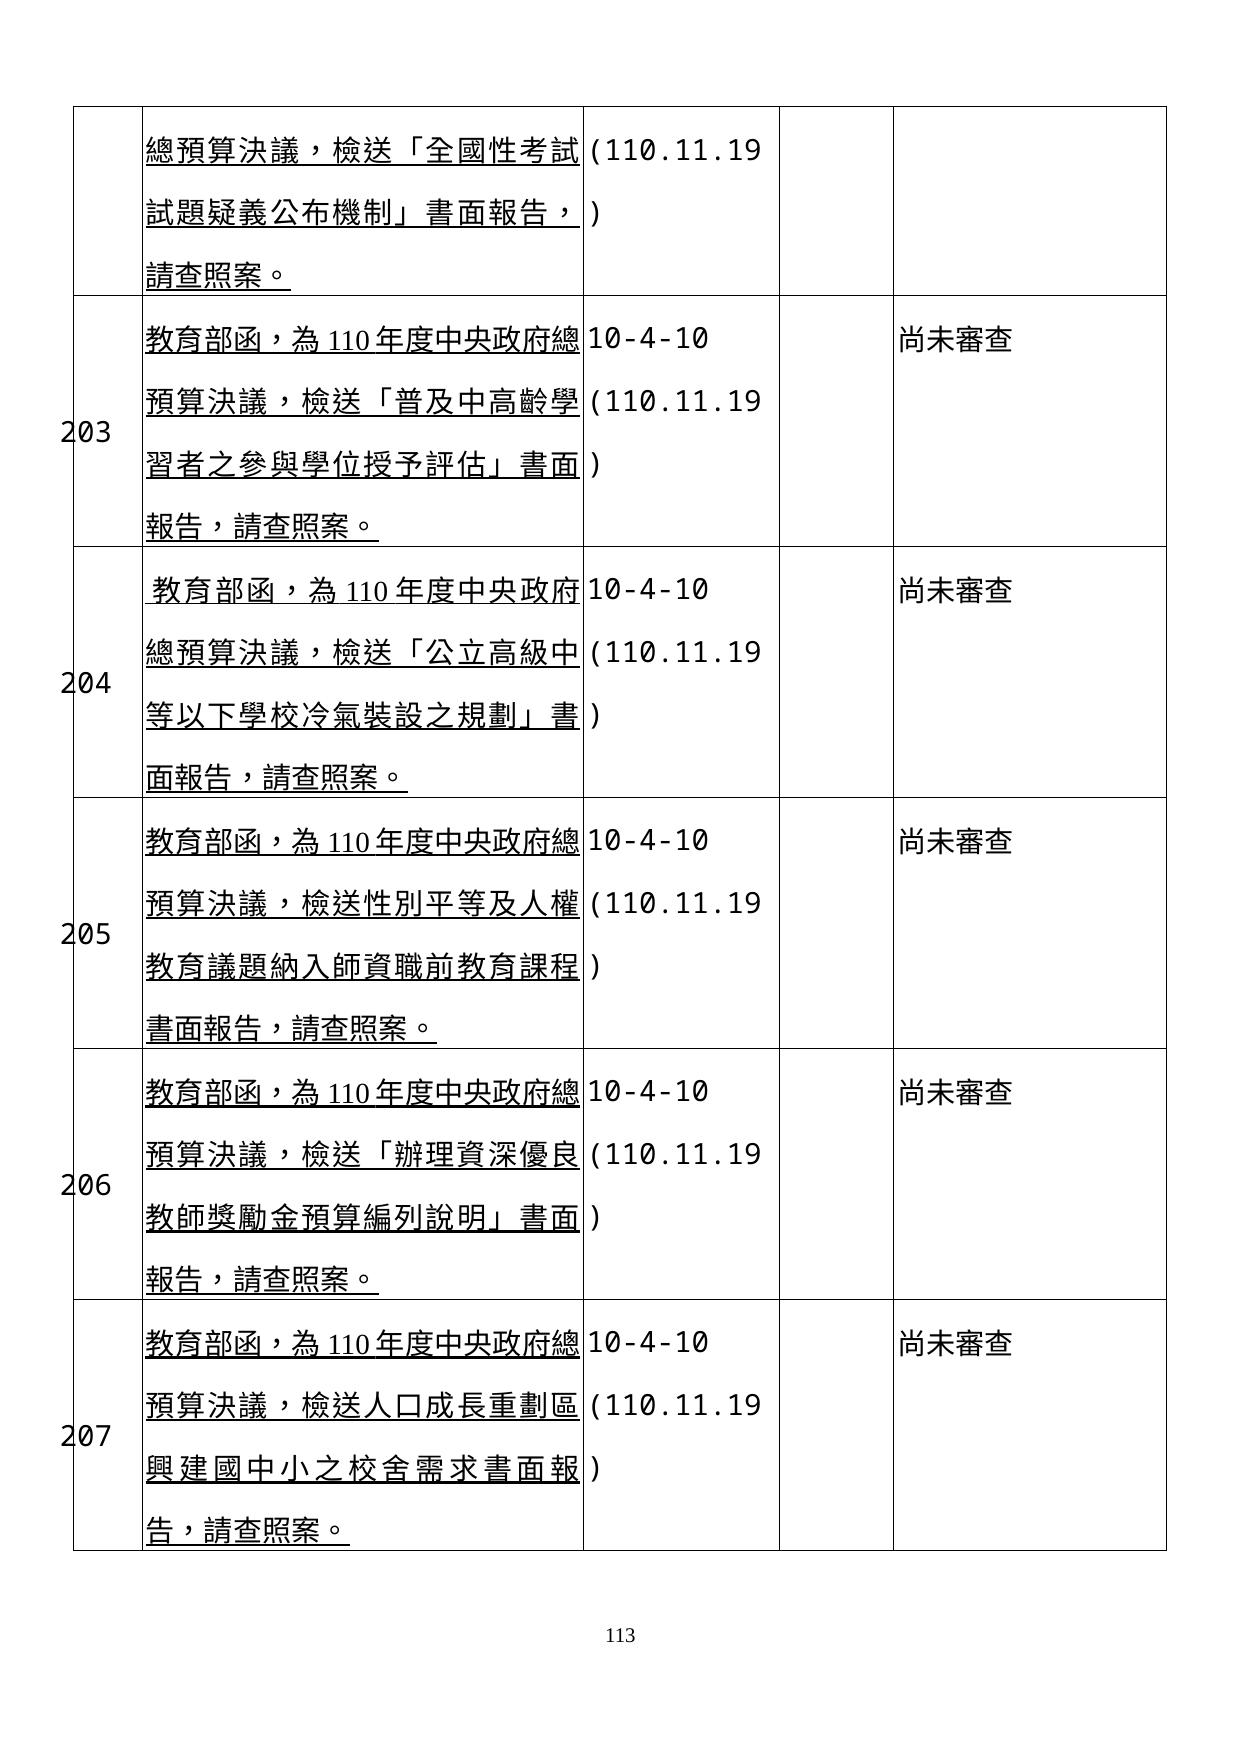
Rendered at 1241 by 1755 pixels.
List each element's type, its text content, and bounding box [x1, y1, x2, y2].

table_cell [780, 547, 893, 797]
table_cell [780, 798, 893, 1048]
table_cell 教育部函，為110年度中央政府總預算決議，檢送「普及中高齡學習者之參與學位授予評估」書面報告，請查照案。 [143, 296, 583, 546]
table_cell 總預算決議，檢送「全國性考試試題疑義公布機制」書面報告，請查照案。 [143, 107, 583, 294]
table_cell 尚未審查 [894, 798, 1166, 1048]
table_cell 教育部函，為110年度中央政府總預算決議，檢送「辦理資深優良教師獎勵金預算編列說明」書面報告，請查照案。 [143, 1049, 583, 1299]
table_cell [894, 107, 1166, 294]
table_cell [74, 798, 142, 1048]
table_cell 10-4-10 (110.11.19) [584, 547, 779, 797]
table_cell 尚未審查 [894, 296, 1166, 546]
table_cell [780, 1300, 893, 1550]
table_cell 10-4-10 (110.11.19) [584, 1049, 779, 1299]
table_cell [780, 1049, 893, 1299]
table_cell [780, 296, 893, 546]
table_cell [780, 107, 893, 294]
table_cell 10-4-10 (110.11.19) [584, 296, 779, 546]
table_cell 10-4-10 (110.11.19) [584, 1300, 779, 1550]
table_cell [74, 547, 142, 797]
table_cell [74, 107, 142, 294]
table_cell 尚未審查 [894, 547, 1166, 797]
table_cell [74, 1049, 142, 1299]
table_cell 尚未審查 [894, 1049, 1166, 1299]
table_cell 教育部函，為110年度中央政府總預算決議，檢送「公立高級中等以下學校冷氣裝設之規劃」書面報告，請查照案。 [143, 547, 583, 797]
table_cell 教育部函，為110年度中央政府總預算決議，檢送性別平等及人權教育議題納入師資職前教育課程書面報告，請查照案。 [143, 798, 583, 1048]
table_cell 教育部函，為110年度中央政府總預算決議，檢送人口成長重劃區興建國中小之校舍需求書面報告，請查照案。 [143, 1300, 583, 1550]
table_cell 尚未審查 [894, 1300, 1166, 1550]
table_cell (110.11.19) [584, 107, 779, 294]
table_cell [74, 1300, 142, 1550]
table_cell 10-4-10 (110.11.19) [584, 798, 779, 1048]
table_cell [74, 296, 142, 546]
